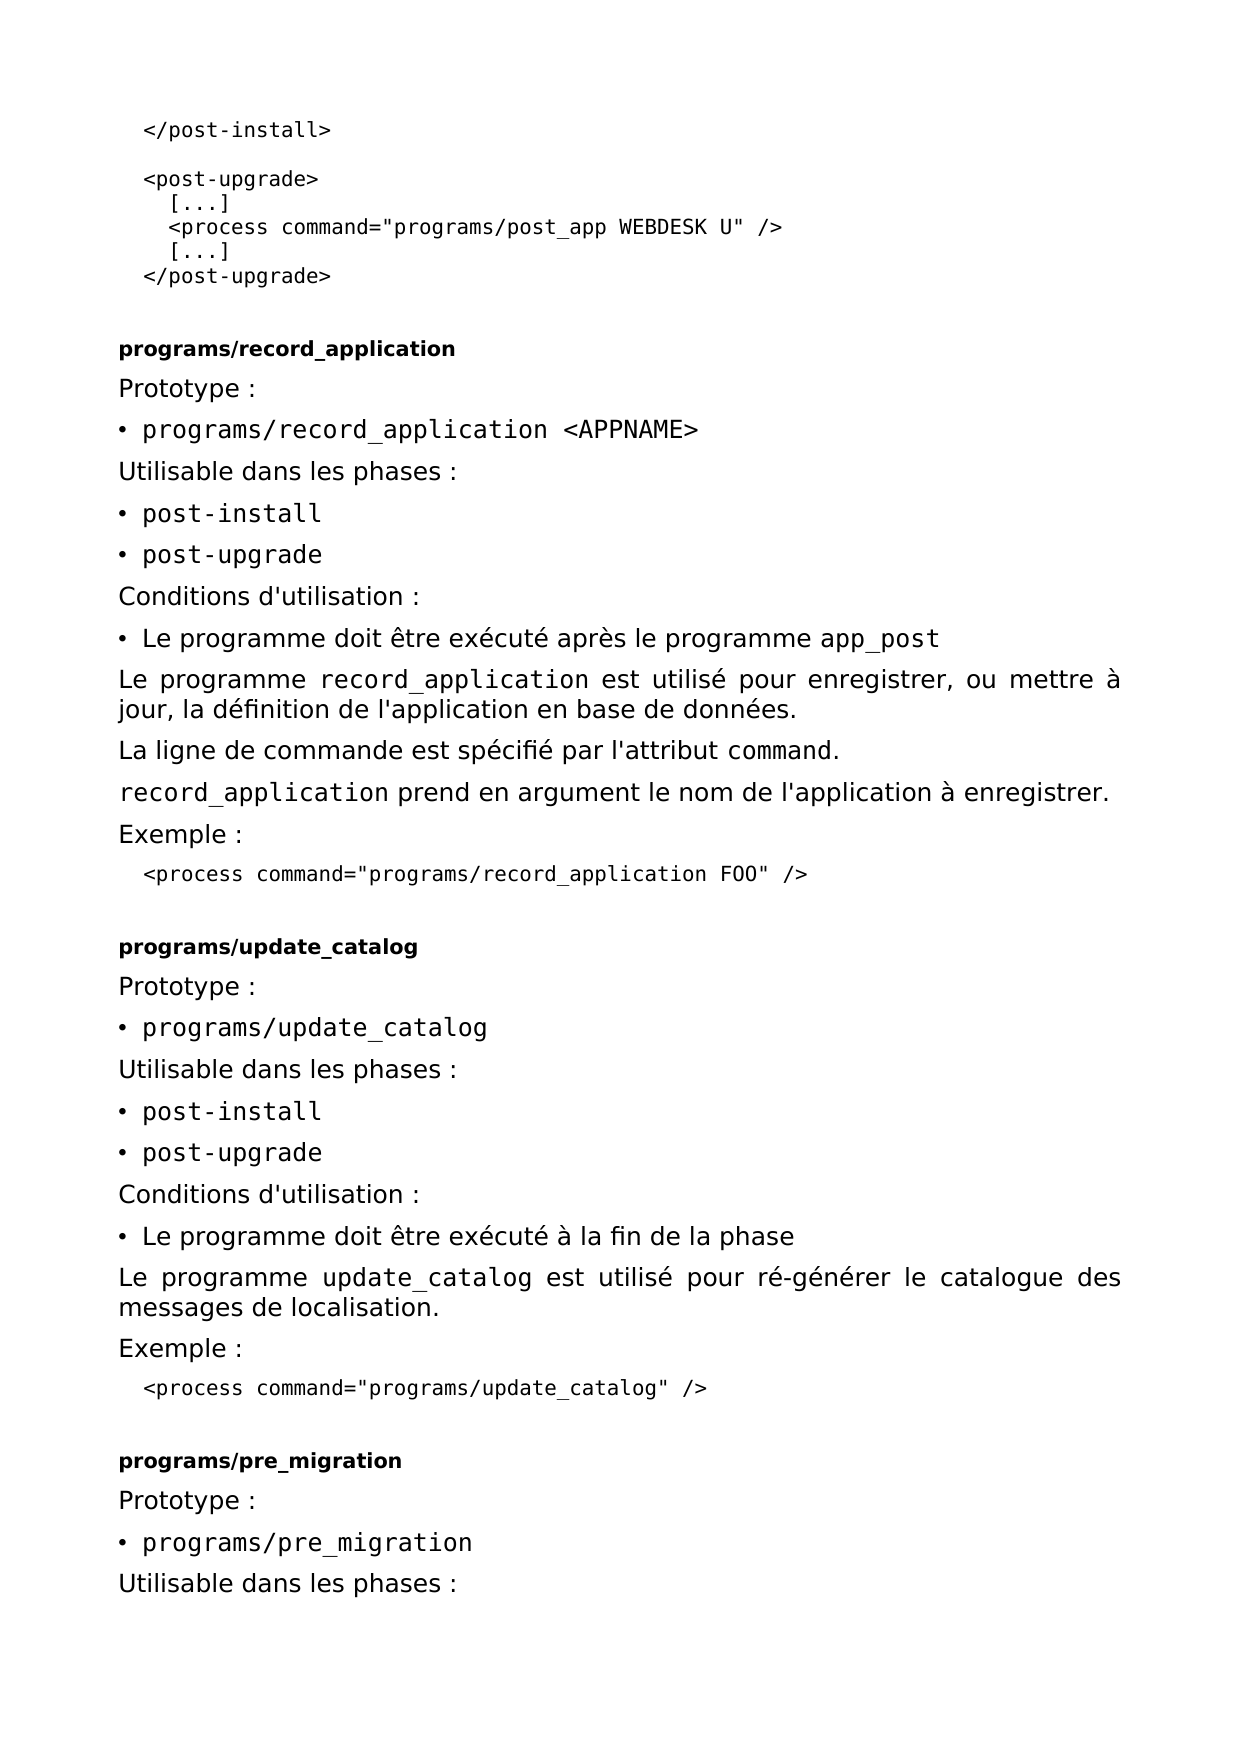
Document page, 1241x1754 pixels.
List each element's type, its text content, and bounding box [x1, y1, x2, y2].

list programs/update_catalog [118, 1013, 1122, 1043]
text Utilisable dans les phases : [118, 457, 1122, 487]
text Prototype : [118, 972, 1122, 1001]
text </post-install> <post-upgrade> [...] <process command="programs/post_app WEBDESK U" /> [...] </post-upgrade> [118, 118, 1122, 312]
text <process command="programs/record_application FOO" /> [118, 862, 1122, 910]
subtitle programs/pre_migration [118, 1449, 1122, 1474]
text Prototype : [118, 374, 1122, 403]
subtitle programs/update_catalog [118, 935, 1122, 959]
text <process command="programs/update_catalog" /> [118, 1376, 1122, 1424]
subtitle programs/record_application [118, 337, 1122, 362]
text record_application prend en argument le nom de l'application à enregistrer. [118, 778, 1122, 807]
text Utilisable dans les phases : [118, 1570, 1122, 1599]
text Conditions d'utilisation : [118, 582, 1122, 612]
text Exemple : [118, 820, 1122, 849]
text Exemple : [118, 1334, 1122, 1363]
list post-install [118, 499, 1122, 528]
text Le programme update_catalog est utilisé pour ré-générer le catalogue des messages de localisation. [118, 1263, 1122, 1322]
list programs/pre_migration [118, 1528, 1122, 1557]
list Le programme doit être exécuté après le programme app_post [118, 624, 1122, 653]
list post-upgrade [118, 541, 1122, 570]
list post-install [118, 1097, 1122, 1126]
list programs/record_application <APPNAME> [118, 416, 1122, 445]
list Le programme doit être exécuté à la fin de la phase [118, 1222, 1122, 1251]
text Utilisable dans les phases : [118, 1055, 1122, 1084]
text Conditions d'utilisation : [118, 1180, 1122, 1209]
text Prototype : [118, 1486, 1122, 1516]
list post-upgrade [118, 1138, 1122, 1168]
text La ligne de commande est spécifié par l'attribut command. [118, 737, 1122, 766]
text Le programme record_application est utilisé pour enregistrer, ou mettre à jour, la définition de l'application en base de données. [118, 666, 1122, 724]
